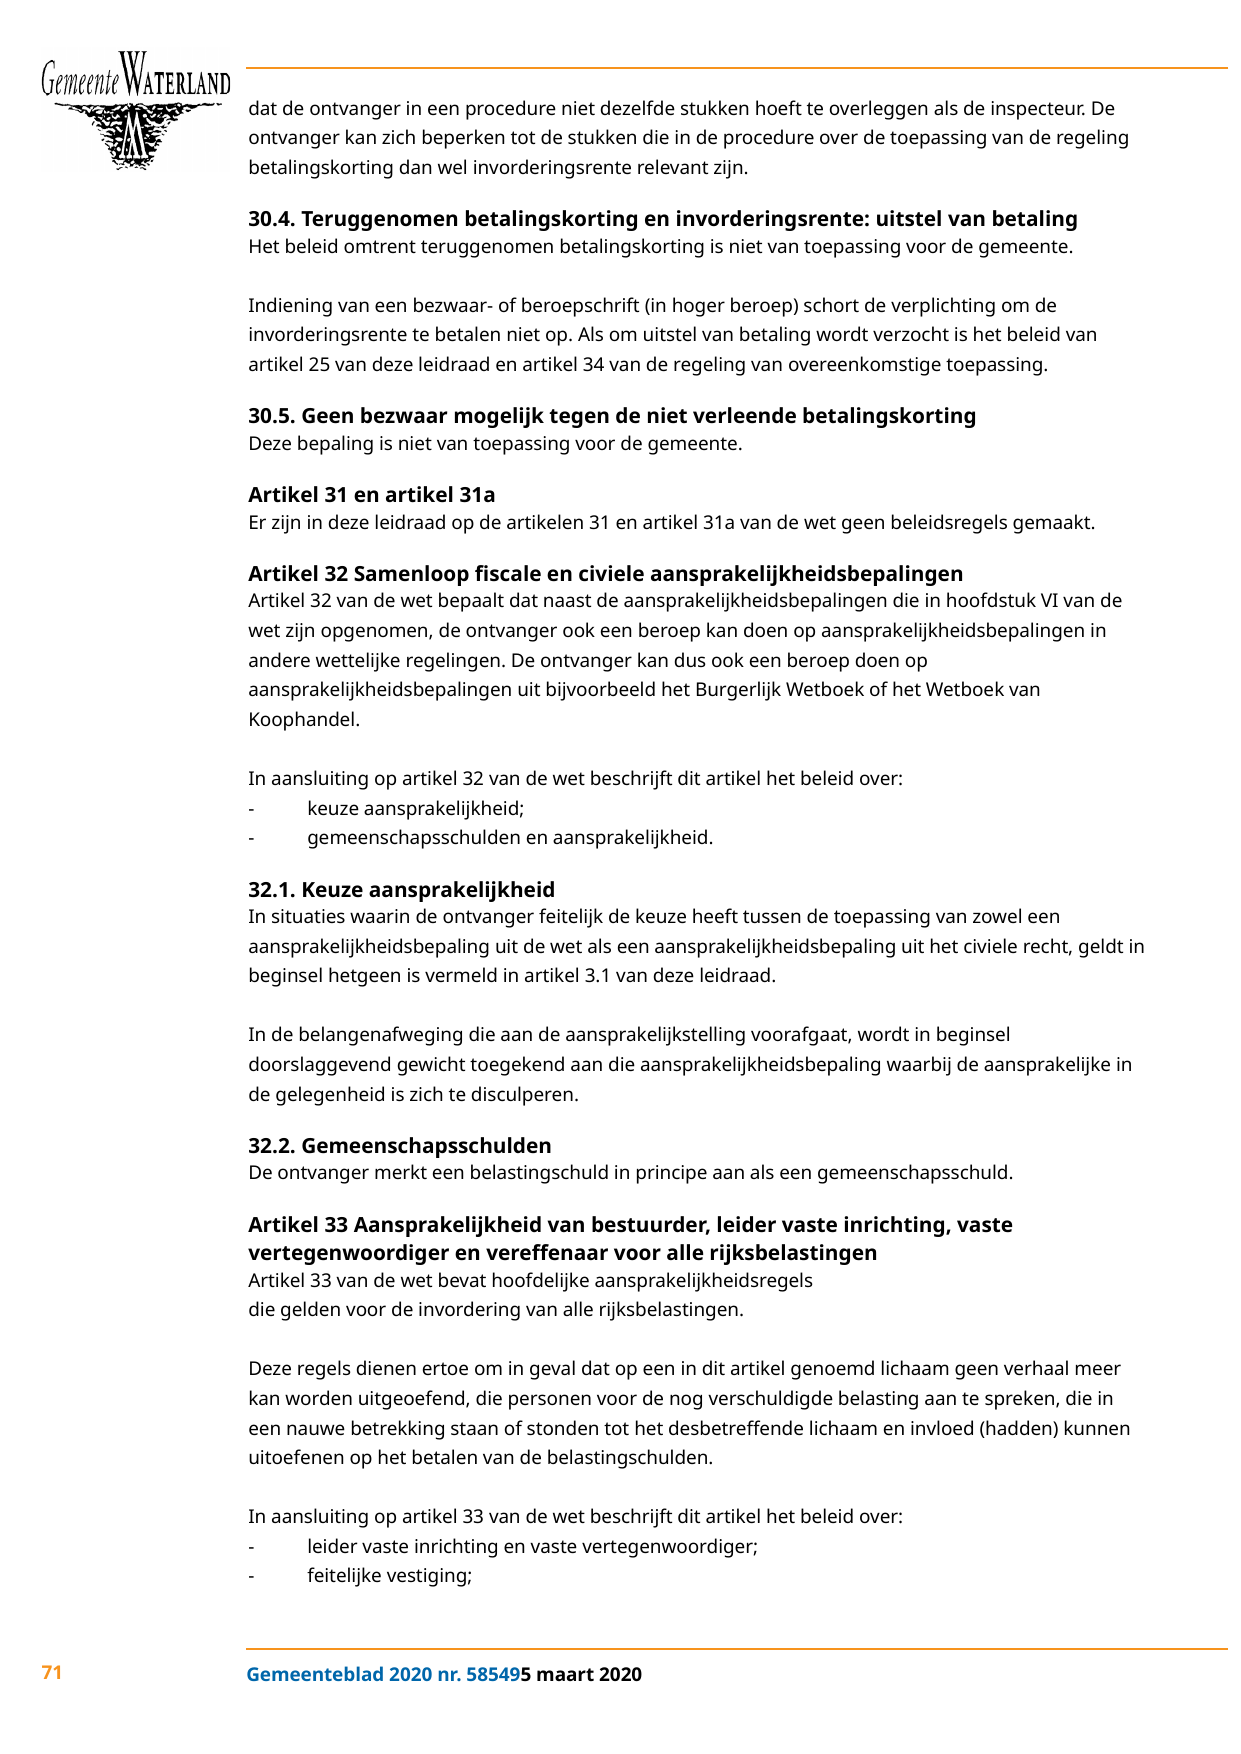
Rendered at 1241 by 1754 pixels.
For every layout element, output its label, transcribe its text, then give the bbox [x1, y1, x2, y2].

list feitelijke vestiging; [248, 1563, 1152, 1588]
text dat de ontvanger in een procedure niet dezelfde stukken hoeft te overleggen als de inspecteur. De ontvanger kan zich beperken tot de stukken die in de procedure over de toepassing van de regeling betalingskorting dan wel invorderingsrente relevant zijn. [248, 95, 1152, 180]
text 32.2. Gemeenschapsschulden [248, 1131, 1152, 1159]
text In de belangenafweging die aan de aansprakelijkstelling voorafgaat, wordt in beginsel doorslaggevend gewicht toegekend aan die aansprakelijkheidsbepaling waarbij de aansprakelijke in de gelegenheid is zich te disculperen. [248, 1022, 1152, 1106]
picture [41, 47, 231, 172]
text die gelden voor de invordering van alle rijksbelastingen. [248, 1296, 1152, 1322]
text 30.5. Geen bezwaar mogelijk tegen de niet verleende betalingskorting [248, 402, 1152, 430]
text Artikel 33 van de wet bevat hoofdelijke aansprakelijkheidsregels [248, 1267, 1152, 1293]
list keuze aansprakelijkheid; [248, 795, 1152, 821]
text In situaties waarin de ontvanger feitelijk de keuze heeft tussen de toepassing van zowel een aansprakelijkheidsbepaling uit de wet als een aansprakelijkheidsbepaling uit het civiele recht, geldt in beginsel hetgeen is vermeld in artikel 3.1 van deze leidraad. [248, 903, 1152, 988]
text Artikel 32 van de wet bepaalt dat naast de aansprakelijkheidsbepalingen die in hoofdstuk VI van de wet zijn opgenomen, de ontvanger ook een beroep kan doen op aansprakelijkheidsbepalingen in andere wettelijke regelingen. De ontvanger kan dus ook een beroep doen op aansprakelijkheidsbepalingen uit bijvoorbeeld het Burgerlijk Wetboek of het Wetboek van Koophandel. [248, 588, 1152, 732]
text Artikel 33 Aansprakelijkheid van bestuurder, leider vaste inrichting, vaste vertegenwoordiger en vereffenaar voor alle rijksbelastingen [248, 1210, 1152, 1267]
text Deze bepaling is niet van toepassing voor de gemeente. [248, 430, 1152, 456]
text De ontvanger merkt een belastingschuld in principe aan als een gemeenschapsschuld. [248, 1159, 1152, 1185]
text In aansluiting op artikel 33 van de wet beschrijft dit artikel het beleid over: [248, 1503, 1152, 1529]
text 32.1. Keuze aansprakelijkheid [248, 875, 1152, 903]
text 30.4. Teruggenomen betalingskorting en invorderingsrente: uitstel van betaling [248, 204, 1152, 233]
list gemeenschapsschulden en aansprakelijkheid. [248, 824, 1152, 850]
text In aansluiting op artikel 32 van de wet beschrijft dit artikel het beleid over: [248, 765, 1152, 791]
list leider vaste inrichting en vaste vertegenwoordiger; [248, 1533, 1152, 1559]
text Artikel 32 Samenloop fiscale en civiele aansprakelijkheidsbepalingen [248, 559, 1152, 588]
text Er zijn in deze leidraad op de artikelen 31 en artikel 31a van de wet geen beleidsregels gemaakt. [248, 509, 1152, 534]
text Indiening van een bezwaar- of beroepschrift (in hoger beroep) schort de verplichting om de invorderingsrente te betalen niet op. Als om uitstel van betaling wordt verzocht is het beleid van artikel 25 van deze leidraad en artikel 34 van de regeling van overeenkomstige toepassing. [248, 292, 1152, 377]
text Artikel 31 en artikel 31a [248, 480, 1152, 509]
text Deze regels dienen ertoe om in geval dat op een in dit artikel genoemd lichaam geen verhaal meer kan worden uitgeoefend, die personen voor de nog verschuldigde belasting aan te spreken, die in een nauwe betrekking staan of stonden tot het desbetreffende lichaam en invloed (hadden) kunnen uitoefenen op het betalen van de belastingschulden. [248, 1356, 1152, 1470]
text Het beleid omtrent teruggenomen betalingskorting is niet van toepassing voor de gemeente. [248, 233, 1152, 258]
